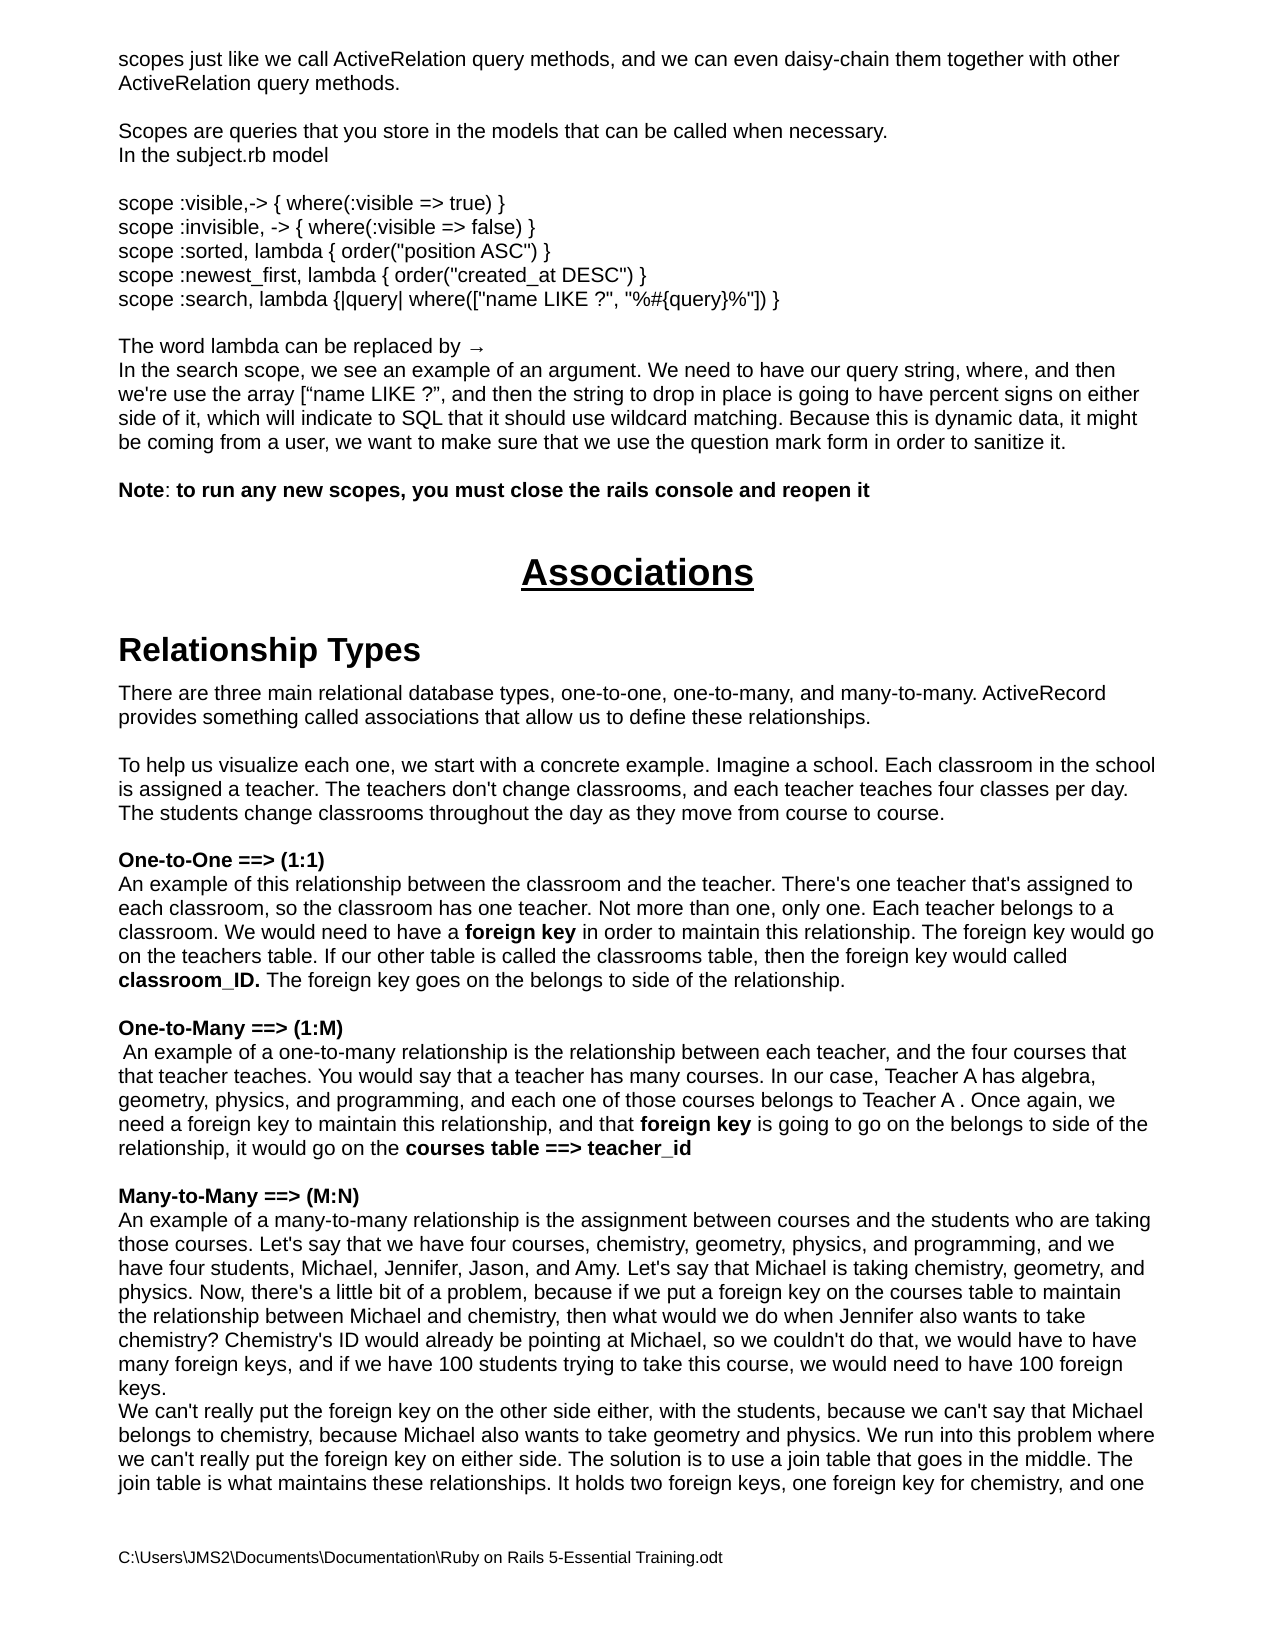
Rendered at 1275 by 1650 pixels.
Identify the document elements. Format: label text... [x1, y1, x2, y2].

text An example of this relationship between the classroom and the teacher. There's one teacher that's assigned to each classroom, so the classroom has one teacher. Not more than one, only one. Each teacher belongs to a classroom. We would need to have a foreign key in order to maintain this relationship. The foreign key would go on the teachers table. If our other table is called the classrooms table, then the foreign key would called classroom_ID. The foreign key goes on the belongs to side of the relationship. [118, 872, 1157, 992]
text In the search scope, we see an example of an argument. We need to have our query string, where, and then we're use the array [“name LIKE ?”, and then the string to drop in place is going to have percent signs on either side of it, which will indicate to SQL that it should use wildcard matching. Because this is dynamic data, it might be coming from a user, we want to make sure that we use the question mark form in order to sanitize it. [118, 358, 1157, 454]
text In the subject.rb model [118, 143, 1157, 167]
text An example of a many-to-many relationship is the assignment between courses and the students who are taking those courses. Let's say that we have four courses, chemistry, geometry, physics, and programming, and we have four students, Michael, Jennifer, Jason, and Amy. Let's say that Michael is taking chemistry, geometry, and physics. Now, there's a little bit of a problem, because if we put a foreign key on the courses table to maintain the relationship between Michael and chemistry, then what would we do when Jennifer also wants to take chemistry? Chemistry's ID would already be pointing at Michael, so we couldn't do that, we would have to have many foreign keys, and if we have 100 students trying to take this course, we would need to have 100 foreign keys. [118, 1208, 1157, 1399]
text scope :visible,-> { where(:visible => true) } scope :invisible, -> { where(:visible => false) } scope :sorted, lambda { order("position ASC") } scope :newest_first, lambda { order("created_at DESC") } scope :search, lambda {|query| where(["name LIKE ?", "%#{query}%"]) } [118, 191, 1157, 310]
text The word lambda can be replaced by → [118, 334, 1157, 358]
text Note: to run any new scopes, you must close the rails console and reopen it [118, 478, 1157, 502]
text Scopes are queries that you store in the models that can be called when necessary. [118, 119, 1157, 143]
text One-to-One ==> (1:1) [118, 848, 1157, 872]
text An example of a one-to-many relationship is the relationship between each teacher, and the four courses that that teacher teaches. You would say that a teacher has many courses. In our case, Teacher A has algebra, geometry, physics, and programming, and each one of those courses belongs to Teacher A . Once again, we need a foreign key to maintain this relationship, and that foreign key is going to go on the belongs to side of the relationship, it would go on the courses table ==> teacher_id [118, 1040, 1157, 1160]
text There are three main relational database types, one-to-one, one-to-many, and many-to-many. ActiveRecord provides something called associations that allow us to define these relationships. [118, 681, 1157, 728]
text The students change classrooms throughout the day as they move from course to course. [118, 800, 1157, 824]
subtitle Relationship Types [118, 629, 1157, 668]
text Many-to-Many ==> (M:N) [118, 1184, 1157, 1208]
text scopes just like we call ActiveRelation query methods, and we can even daisy-chain them together with other ActiveRelation query methods. [118, 47, 1157, 95]
text We can't really put the foreign key on the other side either, with the students, because we can't say that Michael belongs to chemistry, because Michael also wants to take geometry and physics. We run into this problem where we can't really put the foreign key on either side. The solution is to use a join table that goes in the middle. The join table is what maintains these relationships. It holds two foreign keys, one foreign key for chemistry, and one [118, 1399, 1157, 1495]
text To help us visualize each one, we start with a concrete example. Imagine a school. Each classroom in the school is assigned a teacher. The teachers don't change classrooms, and each teacher teaches four classes per day. [118, 752, 1157, 800]
text One-to-Many ==> (1:M) [118, 1016, 1157, 1040]
subtitle Associations [118, 550, 1157, 593]
